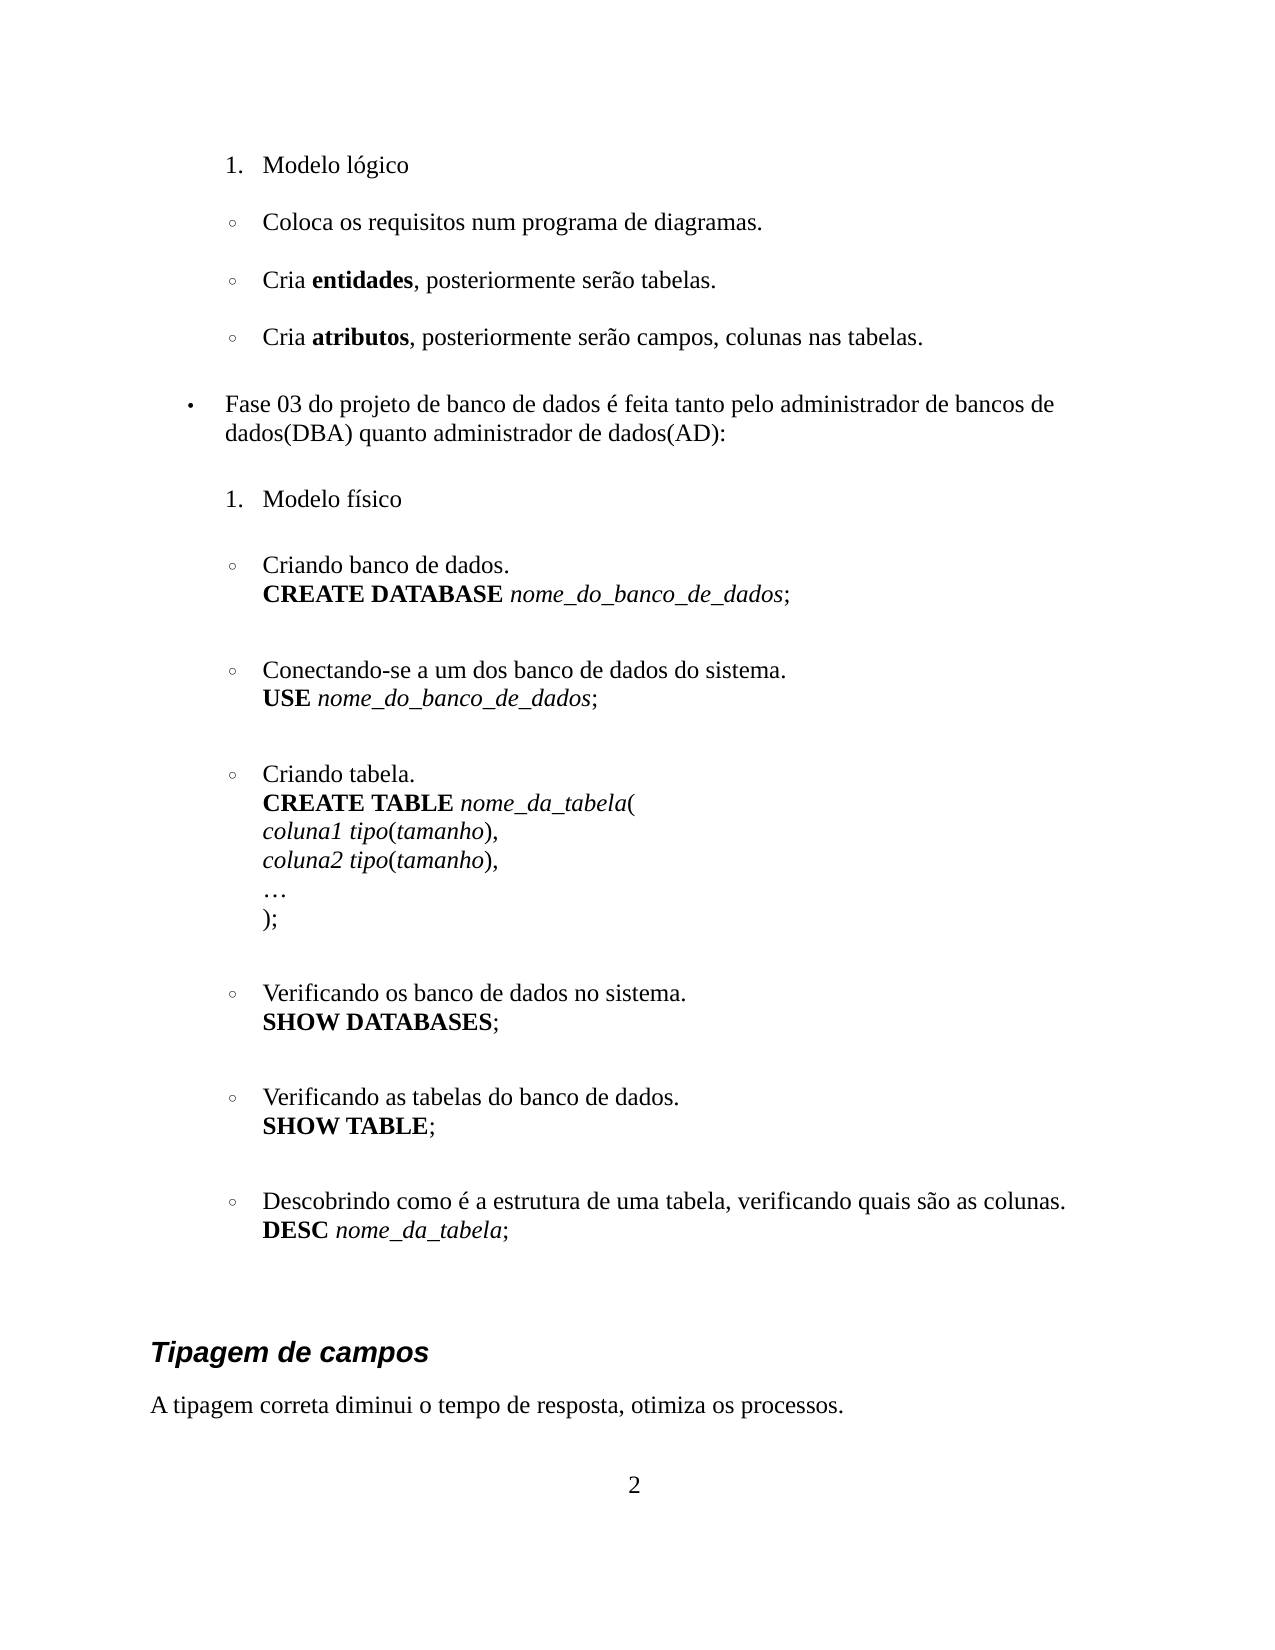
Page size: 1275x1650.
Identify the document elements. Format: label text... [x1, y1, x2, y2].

list Criando tabela. CREATE TABLE nome_da_tabela( coluna1 tipo(tamanho), coluna2 tipo(tamanho), … ); [225, 759, 1125, 960]
list Descobrindo como é a estrutura de uma tabela, verificando quais são as colunas. DESC nome_da_tabela; [225, 1186, 1125, 1273]
list Fase 03 do projeto de banco de dados é feita tanto pelo administrador de bancos de dados(DBA) quanto administrador de dados(AD): [187, 389, 1125, 475]
list Conectando-se a um dos banco de dados do sistema. USE nome_do_banco_de_dados; [225, 655, 1125, 741]
list Coloca os requisitos num programa de diagramas. [225, 207, 1125, 265]
list Modelo físico [225, 484, 1125, 542]
list Cria entidades, posteriormente serão tabelas. [225, 265, 1125, 322]
list Modelo lógico [225, 150, 1125, 207]
list Verificando os banco de dados no sistema. SHOW DATABASES; [225, 978, 1125, 1064]
list Criando banco de dados. CREATE DATABASE nome_do_banco_de_dados; [225, 551, 1125, 637]
subtitle Tipagem de campos [150, 1335, 1125, 1369]
text A tipagem correta diminui o tempo de resposta, otimiza os processos. [150, 1390, 1125, 1419]
list Verificando as tabelas do banco de dados. SHOW TABLE; [225, 1082, 1125, 1168]
list Cria atributos, posteriormente serão campos, colunas nas tabelas. [225, 322, 1125, 380]
